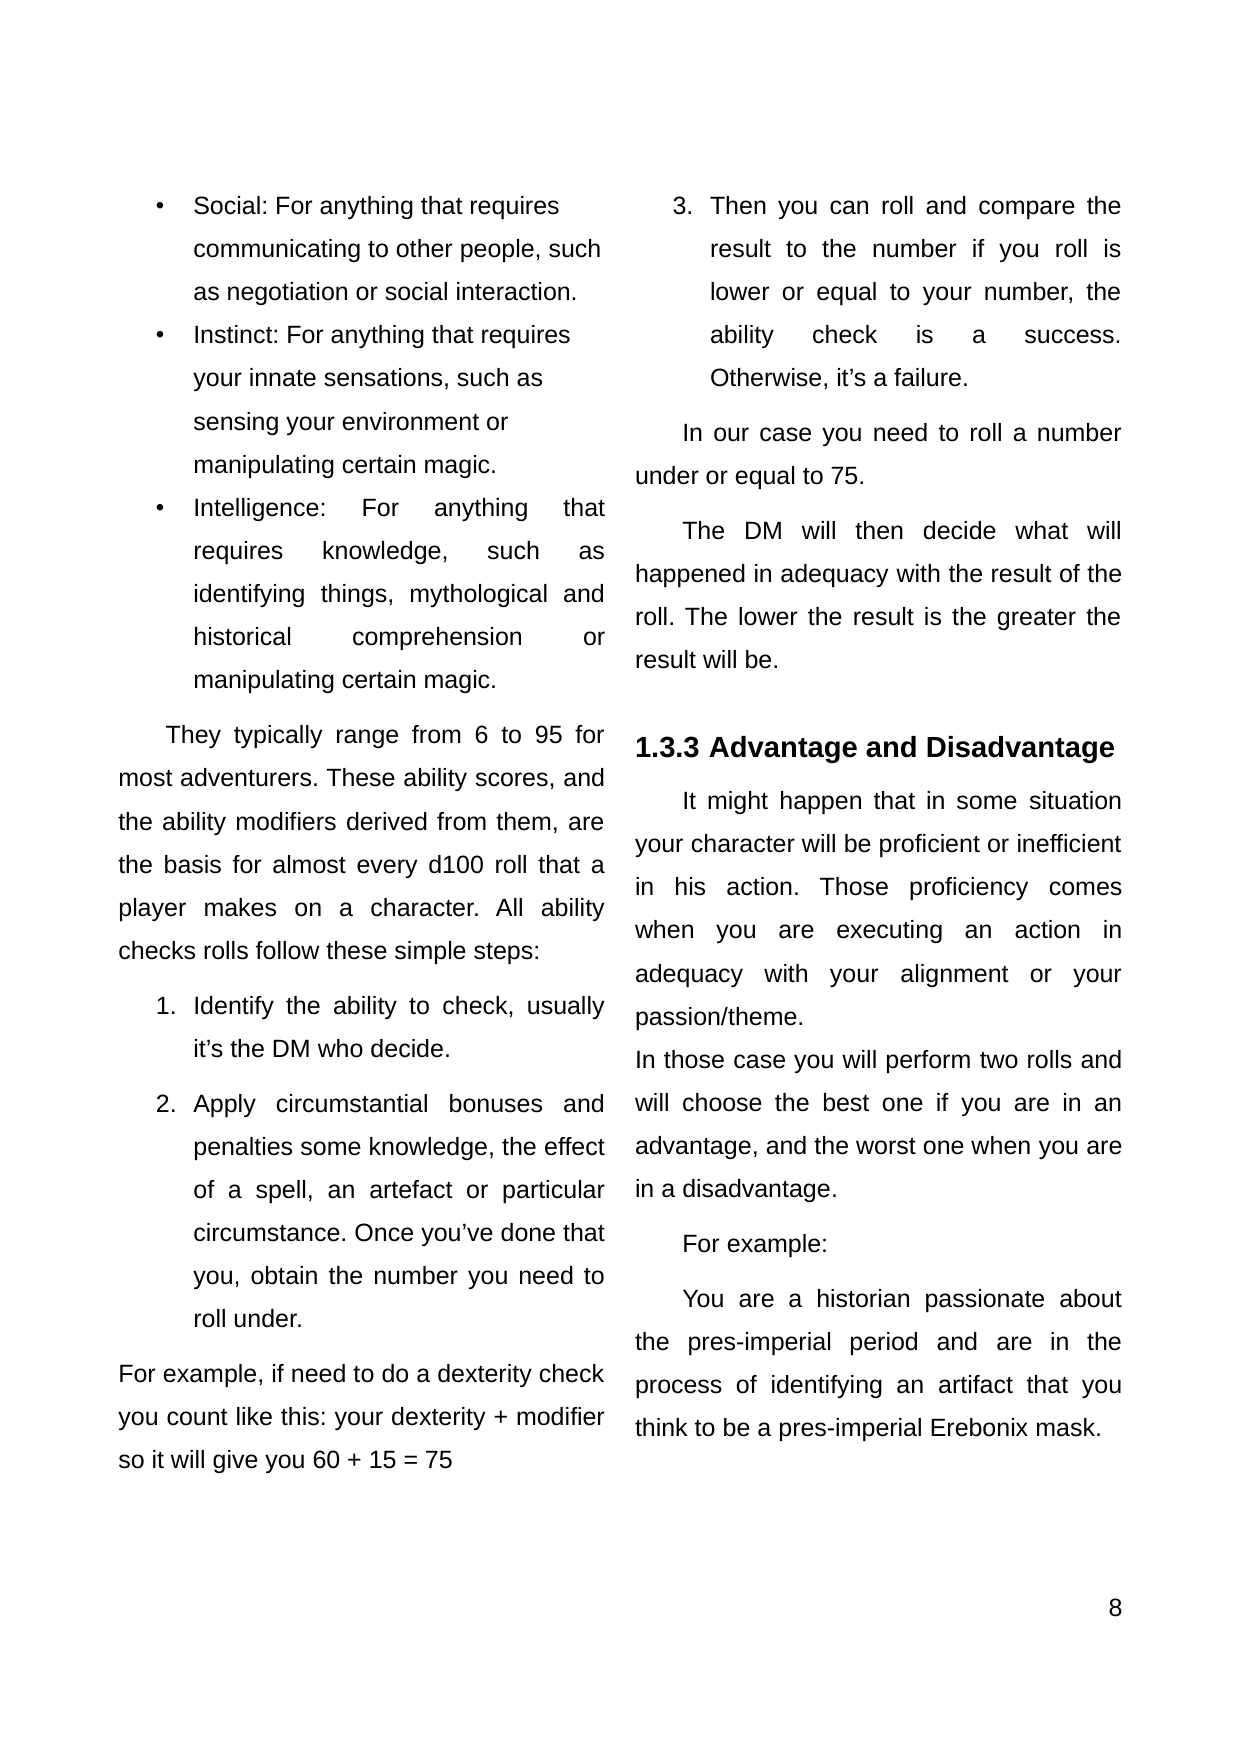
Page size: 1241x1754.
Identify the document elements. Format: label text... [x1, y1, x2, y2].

list Then you can roll and compare the result to the number if you roll is lower or equal to your number, the ability check is a success. Otherwise, it’s a failure. [672, 191, 1122, 392]
text The DM will then decide what will happened in adequacy with the result of the roll. The lower the result is the greater the result will be. [635, 516, 1122, 674]
text They typically range from 6 to 95 for most adventurers. These ability scores, and the ability modifiers derived from them, are the basis for almost every d100 roll that a player makes on a character. All ability checks rolls follow these simple steps: [118, 720, 605, 964]
subtitle Advantage and Disadvantage [635, 730, 1122, 763]
list For example, if need to do a dexterity check you count like this: your dexterity + modifier so it will give you 60 + 15 = 75 [118, 1359, 605, 1474]
list Instinct: For anything that requires your innate sensations, such as sensing your environment or manipulating certain magic. [156, 320, 605, 478]
text For example: [635, 1229, 1122, 1258]
list Intelligence: For anything that requires knowledge, such as identifying things, mythological and historical comprehension or manipulating certain magic. [156, 493, 605, 694]
text You are a historian passionate about the pres-imperial period and are in the process of identifying an artifact that you think to be a pres-imperial Erebonix mask. [635, 1284, 1122, 1442]
list Identify the ability to check, usually it’s the DM who decide. [156, 991, 605, 1063]
list Apply circumstantial bonuses and penalties some knowledge, the effect of a spell, an artefact or particular circumstance. Once you’ve done that you, obtain the number you need to roll under. [156, 1089, 605, 1333]
text It might happen that in some situation your character will be proficient or inefficient in his action. Those proficiency comes when you are executing an action in adequacy with your alignment or your passion/theme. In those case you will perform two rolls and will choose the best one if you are in an advantage, and the worst one when you are in a disadvantage. [635, 786, 1122, 1203]
text In our case you need to roll a number under or equal to 75. [635, 418, 1122, 490]
list Social: For anything that requires communicating to other people, such as negotiation or social interaction. [156, 191, 605, 306]
